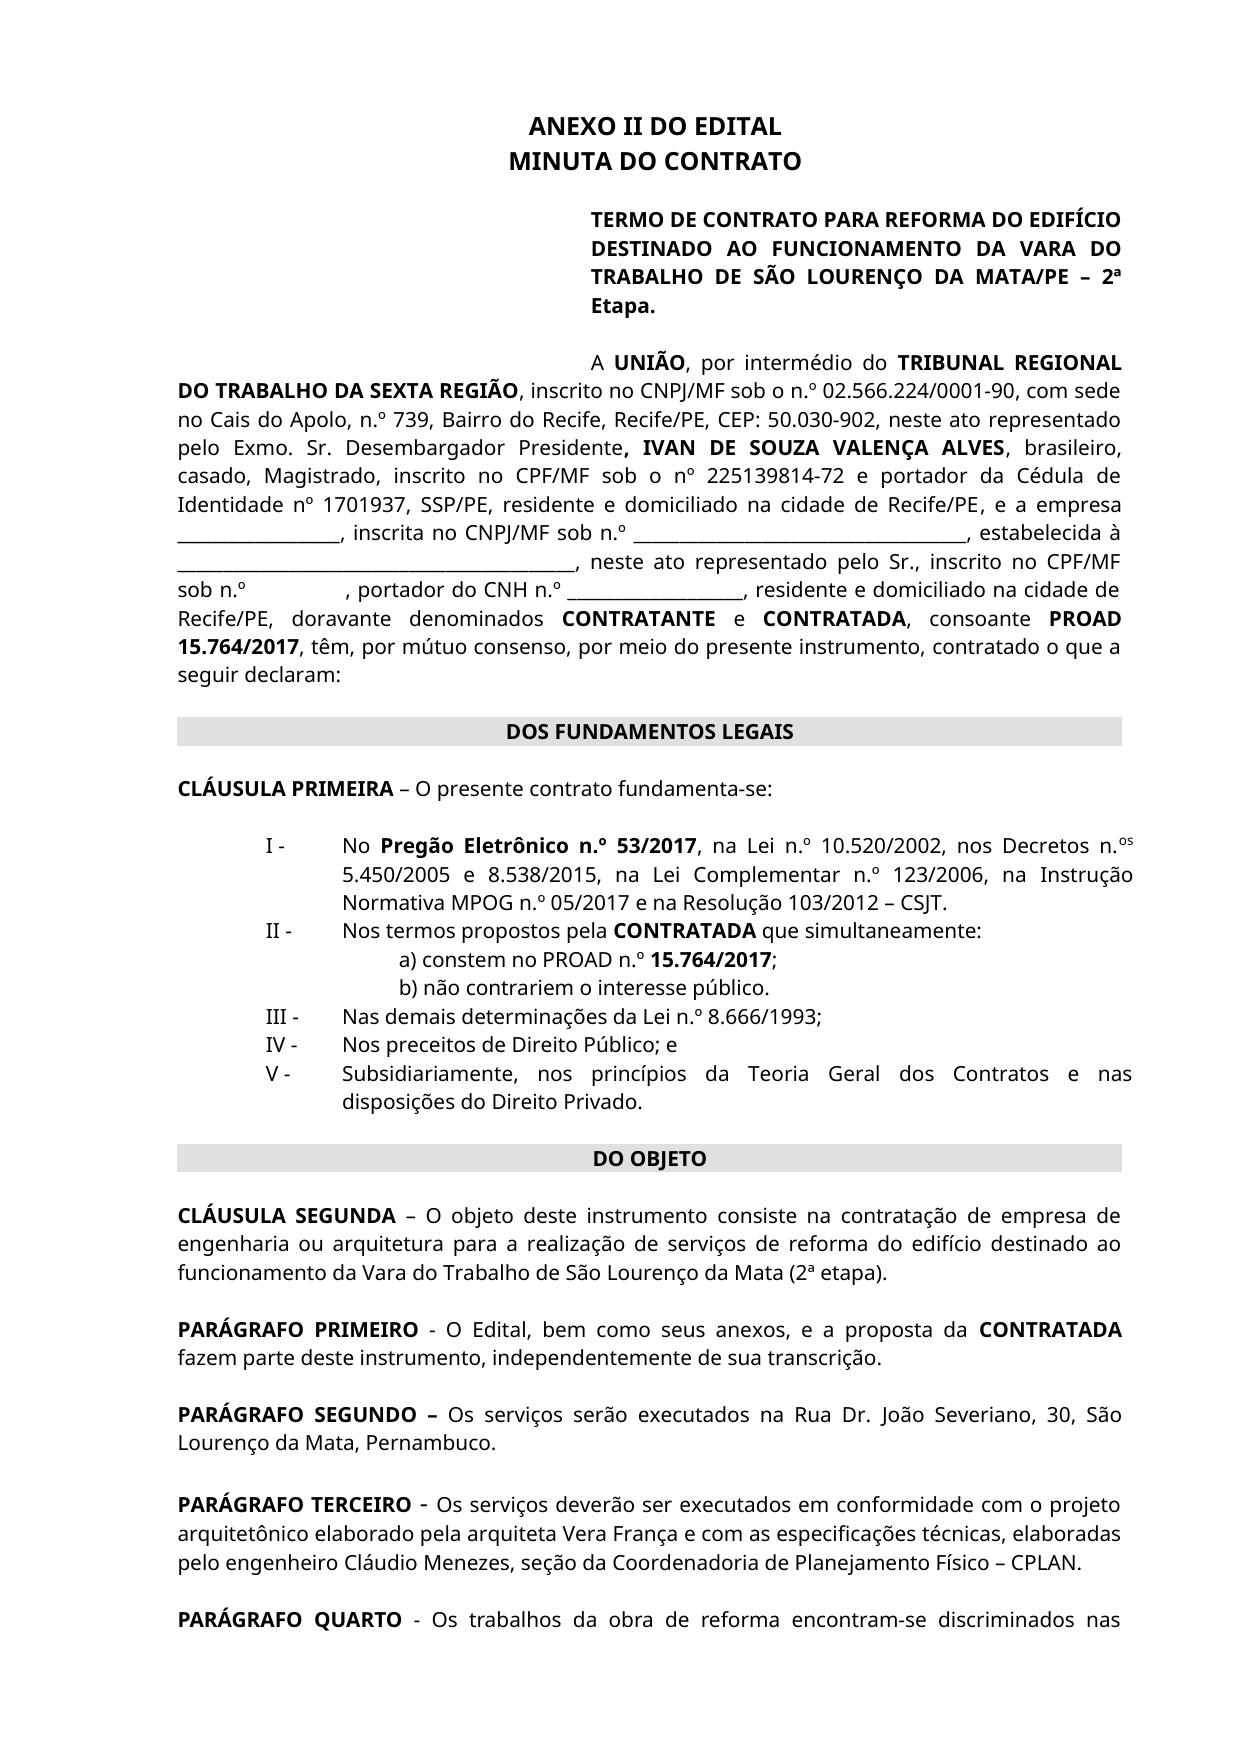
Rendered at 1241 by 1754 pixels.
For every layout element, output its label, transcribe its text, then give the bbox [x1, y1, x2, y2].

text CLÁUSULA SEGUNDA – O objeto deste instrumento consiste na contratação de empresa de engenharia ou arquitetura para a realização de serviços de reforma do edifício destinado ao funcionamento da Vara do Trabalho de São Lourenço da Mata (2ª etapa). [177, 1201, 1122, 1286]
table_cell b) não contrariem o interesse público. [399, 974, 1141, 1002]
table_cell Subsidiariamente, nos princípios da Teoria Geral dos Contratos e nas disposições do Direito Privado. [335, 1059, 1141, 1116]
table_cell a) constem no PROAD n.º 15.764/2017; [399, 945, 1141, 973]
text MINUTA DO CONTRATO [177, 143, 1133, 177]
text CLÁUSULA PRIMEIRA – O presente contrato fundamenta-se: [177, 774, 1122, 803]
subtitle DOS FUNDAMENTOS LEGAIS [177, 717, 1122, 746]
text PARÁGRAFO SEGUNDO – Os serviços serão executados na Rua Dr. João Severiano, 30, São Lourenço da Mata, Pernambuco. [177, 1400, 1122, 1457]
table_header I - [258, 831, 334, 917]
text PARÁGRAFO PRIMEIRO - O Edital, bem como seus anexos, e a proposta da CONTRATADA fazem parte deste instrumento, independentemente de sua transcrição. [177, 1315, 1122, 1372]
table_cell Nos preceitos de Direito Público; e [335, 1030, 1141, 1059]
table_cell Nas demais determinações da Lei n.º 8.666/1993; [335, 1002, 1141, 1030]
table_header No Pregão Eletrônico n.º 53/2017, na Lei n.º 10.520/2002, nos Decretos n.os 5.450/2005 e 8.538/2015, na Lei Complementar n.º 123/2006, na Instrução Normativa MPOG n.º 05/2017 e na Resolução 103/2012 – CSJT. [335, 831, 1141, 917]
table_cell II - [258, 917, 334, 945]
table_cell IV - [258, 1030, 334, 1059]
table_cell V - [258, 1059, 334, 1116]
text ANEXO II DO EDITAL [177, 109, 1133, 143]
text A UNIÃO, por intermédio do TRIBUNAL REGIONAL DO TRABALHO DA SEXTA REGIÃO, inscrito no CNPJ/MF sob o n.º 02.566.224/0001-90, com sede no Cais do Apolo, n.º 739, Bairro do Recife, Recife/PE, CEP: 50.030-902, neste ato representado pelo Exmo. Sr. Desembargador Presidente, IVAN DE SOUZA VALENÇA ALVES, brasileiro, casado, Magistrado, inscrito no CPF/MF sob o nº 225139814-72 e portador da Cédula de Identidade nº 1701937, SSP/PE, residente e domiciliado na cidade de Recife/PE, e a empresa ___________________, inscrita no CNPJ/MF sob n.º ____________________________________, estabelecida à ___________________________________________, neste ato representado pelo Sr., inscrito no CPF/MF sob n.º , portador do CNH n.º ___________________, residente e domiciliado na cidade de Recife/PE, doravante denominados CONTRATANTE e CONTRATADA, consoante PROAD 15.764/2017, têm, por mútuo consenso, por meio do presente instrumento, contratado o que a seguir declaram: [177, 348, 1122, 689]
table_cell [258, 974, 398, 1002]
table_cell Nos termos propostos pela CONTRATADA que simultaneamente: [335, 917, 1141, 945]
table_cell [258, 945, 398, 973]
text PARÁGRAFO QUARTO - Os trabalhos da obra de reforma encontram-se discriminados nas [177, 1605, 1122, 1633]
text TERMO DE CONTRATO PARA REFORMA DO EDIFÍCIO DESTINADO AO FUNCIONAMENTO DA VARA DO TRABALHO DE SÃO LOURENÇO DA MATA/PE – 2ª Etapa. [591, 206, 1122, 319]
subtitle DO OBJETO [177, 1144, 1122, 1172]
text PARÁGRAFO TERCEIRO - Os serviços deverão ser executados em conformidade com o projeto arquitetônico elaborado pela arquiteta Vera França e com as especificações técnicas, elaboradas pelo engenheiro Cláudio Menezes, seção da Coordenadoria de Planejamento Físico – CPLAN. [177, 1485, 1122, 1576]
table_cell III - [258, 1002, 334, 1030]
